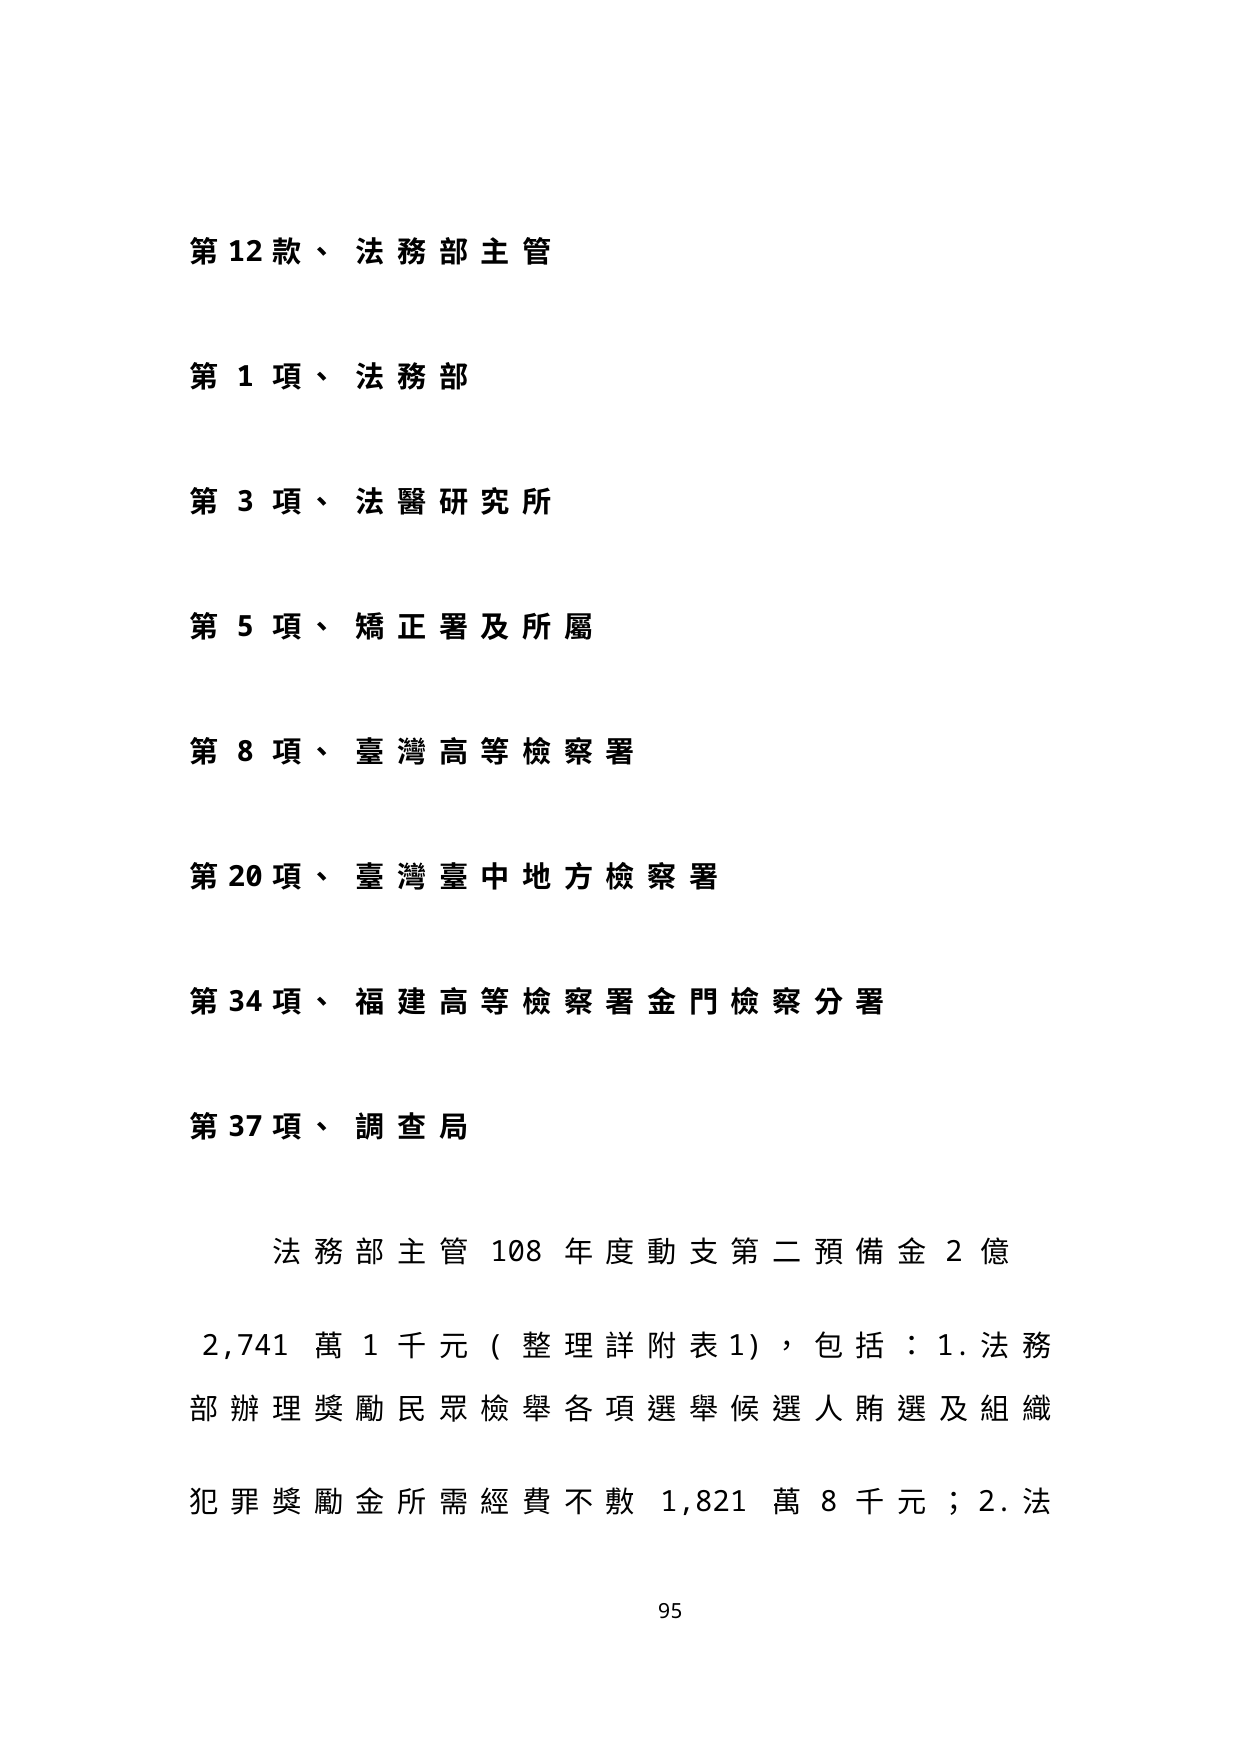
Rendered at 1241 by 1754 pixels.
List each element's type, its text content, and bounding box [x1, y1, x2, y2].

text 第5項、矯正署及所屬 [183, 552, 1058, 677]
text 第8項、臺灣高等檢察署 [183, 677, 1058, 802]
text 第3項、法醫研究所 [183, 427, 1058, 552]
text 第12款、法務部主管 [183, 177, 1058, 302]
text 法務部主管108年度動支第二預備金2億2,741萬1千元(整理詳附表1)，包括：1.法務部辦理獎勵民眾檢舉各項選舉候選人賄選及組織犯罪獎勵金所需經費不敷1,821萬8千元；2.法 [183, 1177, 1058, 1552]
text 第34項、福建高等檢察署金門檢察分署 [183, 927, 1058, 1052]
text 第20項、臺灣臺中地方檢察署 [183, 802, 1058, 927]
text 第1項、法務部 [183, 302, 1058, 427]
text 第37項、調查局 [183, 1052, 1058, 1177]
